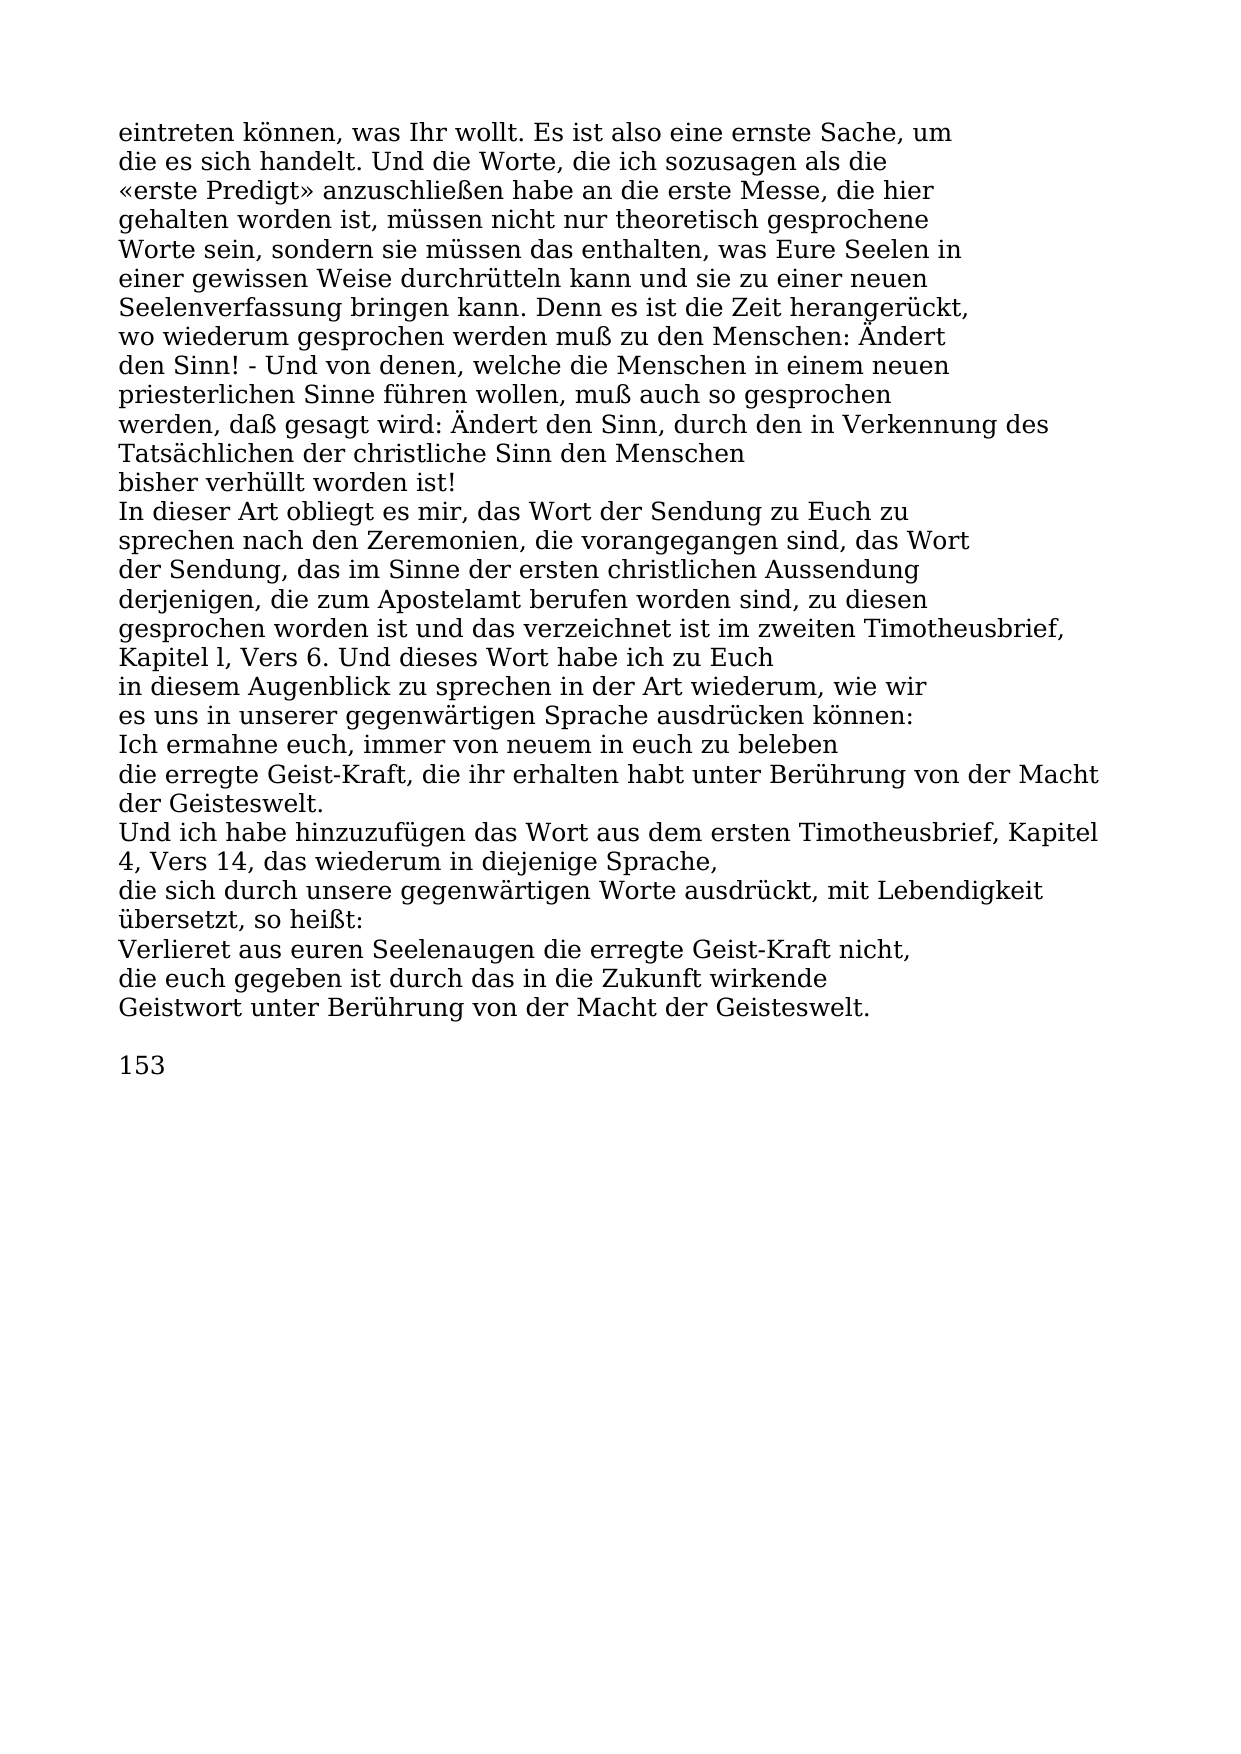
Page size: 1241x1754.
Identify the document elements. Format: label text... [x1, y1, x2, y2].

text in diesem Augenblick zu sprechen in der Art wiederum, wie wir [118, 672, 1122, 701]
text die erregte Geist-Kraft, die ihr erhalten habt unter Berührung von der Macht der Geisteswelt. [118, 760, 1122, 818]
text die sich durch unsere gegenwärtigen Worte ausdrückt, mit Lebendigkeit übersetzt, so heißt: [118, 876, 1122, 935]
text wo wiederum gesprochen werden muß zu den Menschen: Ändert [118, 322, 1122, 351]
text Worte sein, sondern sie müssen das enthalten, was Eure Seelen in [118, 235, 1122, 264]
text bisher verhüllt worden ist! [118, 468, 1122, 497]
text 153 [118, 1051, 1122, 1081]
text die es sich handelt. Und die Worte, die ich sozusagen als die [118, 147, 1122, 176]
text priesterlichen Sinne führen wollen, muß auch so gesprochen [118, 381, 1122, 410]
text In dieser Art obliegt es mir, das Wort der Sendung zu Euch zu [118, 497, 1122, 526]
text gesprochen worden ist und das verzeichnet ist im zweiten Timotheusbrief, Kapitel l, Vers 6. Und dieses Wort habe ich zu Euch [118, 614, 1122, 672]
text den Sinn! - Und von denen, welche die Menschen in einem neuen [118, 351, 1122, 381]
text es uns in unserer gegenwärtigen Sprache ausdrücken können: [118, 701, 1122, 731]
text Und ich habe hinzuzufügen das Wort aus dem ersten Timotheusbrief, Kapitel 4, Vers 14, das wiederum in diejenige Sprache, [118, 818, 1122, 876]
text eintreten können, was Ihr wollt. Es ist also eine ernste Sache, um [118, 118, 1122, 147]
text gehalten worden ist, müssen nicht nur theoretisch gesprochene [118, 206, 1122, 235]
text einer gewissen Weise durchrütteln kann und sie zu einer neuen [118, 264, 1122, 293]
text Seelenverfassung bringen kann. Denn es ist die Zeit herangerückt, [118, 293, 1122, 322]
text der Sendung, das im Sinne der ersten christlichen Aussendung [118, 556, 1122, 585]
text Verlieret aus euren Seelenaugen die erregte Geist-Kraft nicht, [118, 935, 1122, 964]
text Geistwort unter Berührung von der Macht der Geisteswelt. [118, 993, 1122, 1022]
text sprechen nach den Zeremonien, die vorangegangen sind, das Wort [118, 526, 1122, 556]
text Ich ermahne euch, immer von neuem in euch zu beleben [118, 731, 1122, 760]
text werden, daß gesagt wird: Ändert den Sinn, durch den in Verkennung des Tatsächlichen der christliche Sinn den Menschen [118, 410, 1122, 468]
text derjenigen, die zum Apostelamt berufen worden sind, zu diesen [118, 585, 1122, 614]
text die euch gegeben ist durch das in die Zukunft wirkende [118, 964, 1122, 993]
text «erste Predigt» anzuschließen habe an die erste Messe, die hier [118, 176, 1122, 206]
